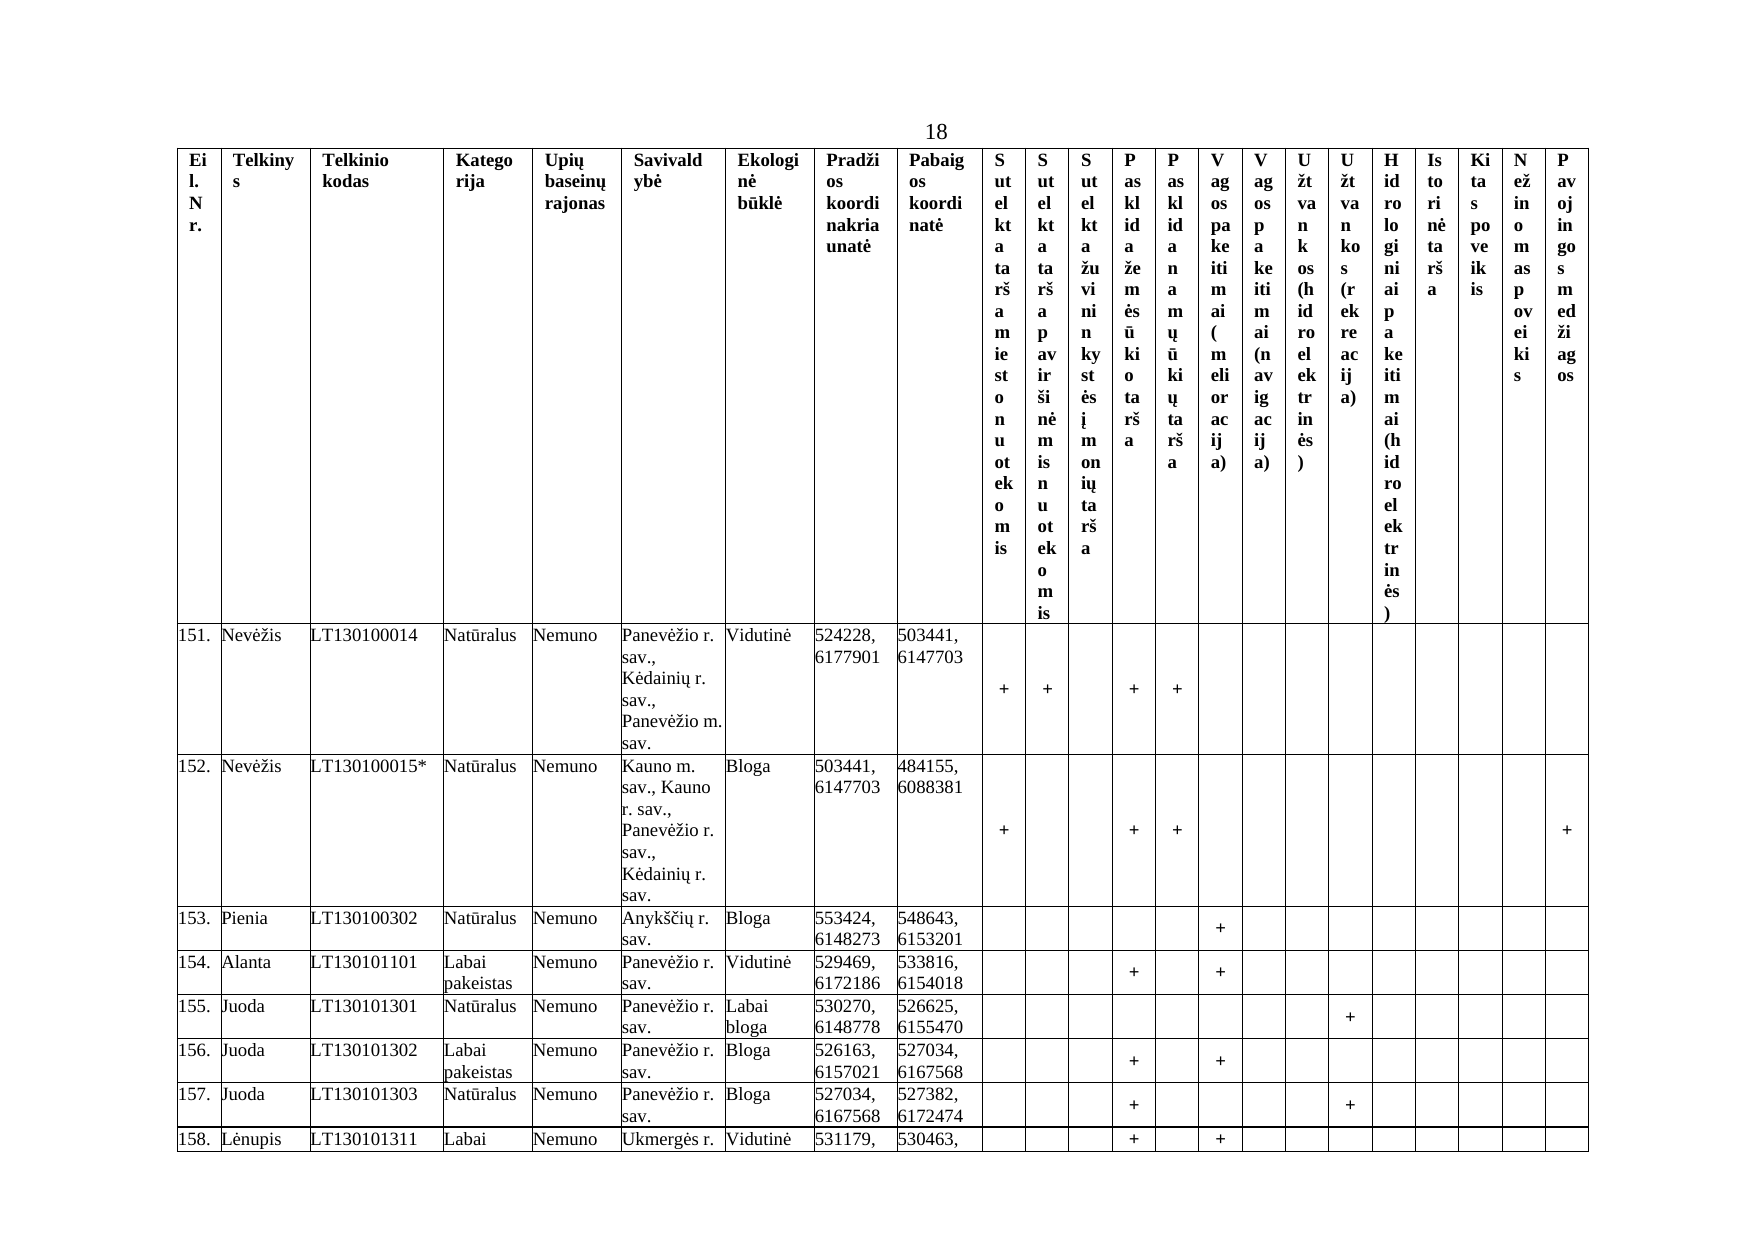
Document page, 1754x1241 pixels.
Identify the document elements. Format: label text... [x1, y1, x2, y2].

table_cell Natūralus [444, 907, 532, 950]
table_cell [1026, 995, 1068, 1038]
table_cell [1459, 755, 1502, 906]
table_cell [1373, 755, 1415, 906]
table_header Savivaldybė [622, 149, 725, 623]
table_cell Panevėžio r. sav. [622, 1083, 725, 1126]
table_cell 154. [178, 951, 221, 994]
table_cell [1199, 624, 1242, 753]
table_cell [1156, 1128, 1198, 1151]
table_cell 529469, 6172186 [815, 951, 897, 994]
table_cell Panevėžio r. sav. [622, 951, 725, 994]
table_cell [1113, 907, 1155, 950]
table_cell Natūralus [444, 755, 532, 906]
table_header Sutelkta tarša paviršinėmis nuotekomis [1026, 149, 1068, 623]
table_cell Anykščių r. sav. [622, 907, 725, 950]
table_cell LT130101101 [311, 951, 443, 994]
table_cell [1546, 995, 1588, 1038]
table_cell 526163, 6157021 [815, 1039, 897, 1082]
table_cell [1156, 995, 1198, 1038]
table_cell [1503, 1039, 1545, 1082]
table_cell + [1156, 624, 1198, 753]
table_cell [1286, 624, 1328, 753]
table_header Sutelkta tarša miesto nuotekomis [983, 149, 1025, 623]
table_cell 155. [178, 995, 221, 1038]
table_cell [1286, 907, 1328, 950]
table_cell [983, 907, 1025, 950]
table_cell [1416, 951, 1458, 994]
table_cell Panevėžio r. sav. [622, 995, 725, 1038]
table_cell Vidutinė [726, 1128, 814, 1151]
table_cell [1243, 1083, 1285, 1126]
table_cell + [983, 624, 1025, 753]
table_cell [983, 1039, 1025, 1082]
table_cell [1459, 1128, 1502, 1151]
table_cell [1459, 907, 1502, 950]
table_cell + [1113, 624, 1155, 753]
table_cell [1546, 1039, 1588, 1082]
table_cell [1546, 1083, 1588, 1126]
table_cell Natūralus [444, 624, 532, 753]
table_cell Nemuno [533, 1083, 621, 1126]
table_cell [1069, 995, 1112, 1038]
table_cell 524228, 6177901 [815, 624, 897, 753]
table_cell + [1199, 951, 1242, 994]
table_cell Natūralus [444, 995, 532, 1038]
table_cell Labai [444, 1128, 532, 1151]
table_cell + [1113, 755, 1155, 906]
table_cell 553424, 6148273 [815, 907, 897, 950]
table_cell + [1199, 1128, 1242, 1151]
table_cell LT130101302 [311, 1039, 443, 1082]
table_cell LT130101301 [311, 995, 443, 1038]
table_cell [983, 1128, 1025, 1151]
table_cell [1373, 907, 1415, 950]
table_header Užtvankos (rekreacija) [1329, 149, 1372, 623]
table_cell [1243, 1128, 1285, 1151]
table_cell [1026, 951, 1068, 994]
table_cell [1069, 907, 1112, 950]
table_cell [1026, 755, 1068, 906]
table_cell [1416, 1083, 1458, 1126]
table_cell 158. [178, 1128, 221, 1151]
table_cell [1199, 755, 1242, 906]
table_header Pabaigos koordinatė [898, 149, 982, 623]
table_cell [1459, 995, 1502, 1038]
table_cell [1373, 1128, 1415, 1151]
table_header Ekologinė būklė [726, 149, 814, 623]
table_cell [1373, 951, 1415, 994]
table_cell [1503, 907, 1545, 950]
table_cell Ukmergės r. [622, 1128, 725, 1151]
table_cell [1113, 995, 1155, 1038]
table_header Pradžios koordinakriaunatė [815, 149, 897, 623]
table_cell 530270, 6148778 [815, 995, 897, 1038]
table_cell + [1156, 755, 1198, 906]
table_cell [1286, 1039, 1328, 1082]
table_cell + [1113, 951, 1155, 994]
table_cell [1503, 1083, 1545, 1126]
table_cell Nemuno [533, 951, 621, 994]
table_cell [1503, 755, 1545, 906]
table_cell [1329, 907, 1372, 950]
table_header Pasklida žemės ūkio tarša [1113, 149, 1155, 623]
table_cell Nemuno [533, 1039, 621, 1082]
table_cell [1026, 1039, 1068, 1082]
table_cell [1459, 951, 1502, 994]
table_cell Bloga [726, 1039, 814, 1082]
table_cell + [1199, 907, 1242, 950]
table_cell 533816, 6154018 [898, 951, 982, 994]
table_header Upių baseinų rajonas [533, 149, 621, 623]
table_cell [1503, 995, 1545, 1038]
table_header Eil. Nr. [178, 149, 221, 623]
table_cell [1156, 1083, 1198, 1126]
table_header Pavojingos medžiagos [1546, 149, 1588, 623]
table_cell Juoda [222, 1083, 310, 1126]
table_cell Nemuno [533, 1128, 621, 1151]
table_cell LT130101311 [311, 1128, 443, 1151]
table_cell [1286, 1083, 1328, 1126]
table_cell 503441, 6147703 [815, 755, 897, 906]
table_cell [1546, 907, 1588, 950]
table_cell + [983, 755, 1025, 906]
table_cell 151. [178, 624, 221, 753]
table_cell + [1199, 1039, 1242, 1082]
table_header Telkinio kodas [311, 149, 443, 623]
table_cell [1069, 755, 1112, 906]
table_cell [1199, 1083, 1242, 1126]
table_cell [1503, 624, 1545, 753]
table_cell Juoda [222, 1039, 310, 1082]
table_cell [1373, 995, 1415, 1038]
table_cell [1373, 1083, 1415, 1126]
table_cell Natūralus [444, 1083, 532, 1126]
table_cell + [1113, 1039, 1155, 1082]
table_cell [1069, 1128, 1112, 1151]
table_cell [1286, 755, 1328, 906]
table_cell 153. [178, 907, 221, 950]
table_cell [983, 951, 1025, 994]
table_cell Panevėžio r. sav., Kėdainių r. sav., Panevėžio m. sav. [622, 624, 725, 753]
table_cell Vidutinė [726, 624, 814, 753]
table_header Sutelkta žuvininkystės įmonių tarša [1069, 149, 1112, 623]
table_cell Nevėžis [222, 755, 310, 906]
table_cell 484155, 6088381 [898, 755, 982, 906]
table_header Hidrologiniai pakeitimai (hidroelektrinės) [1373, 149, 1415, 623]
table_cell [1243, 995, 1285, 1038]
table_cell [1199, 995, 1242, 1038]
table_cell [983, 1083, 1025, 1126]
table_cell Bloga [726, 907, 814, 950]
table_cell [1243, 755, 1285, 906]
table_header Užtvankos (hidroelektrinės) [1286, 149, 1328, 623]
table_cell Bloga [726, 1083, 814, 1126]
table_cell [1243, 624, 1285, 753]
table_cell [1416, 624, 1458, 753]
table_cell Nevėžis [222, 624, 310, 753]
table_cell [1156, 951, 1198, 994]
table_header Telkinys [222, 149, 310, 623]
table_cell 527034, 6167568 [815, 1083, 897, 1126]
table_cell Kauno m. sav., Kauno r. sav., Panevėžio r. sav., Kėdainių r. sav. [622, 755, 725, 906]
table_cell 526625, 6155470 [898, 995, 982, 1038]
table_cell [1069, 1039, 1112, 1082]
table_cell Nemuno [533, 907, 621, 950]
table_cell [1243, 951, 1285, 994]
table_header Istorinė tarša [1416, 149, 1458, 623]
table_header Vagos pakeitimai (navigacija) [1243, 149, 1285, 623]
table_cell [1329, 1039, 1372, 1082]
table_cell [1286, 1128, 1328, 1151]
table_cell Vidutinė [726, 951, 814, 994]
table_cell + [1026, 624, 1068, 753]
table_header Kategorija [444, 149, 532, 623]
table_cell 530463, [898, 1128, 982, 1151]
table_cell [1416, 1039, 1458, 1082]
table_cell [1329, 1128, 1372, 1151]
table_cell [1286, 951, 1328, 994]
table_cell LT130100302 [311, 907, 443, 950]
table_header Kitas poveikis [1459, 149, 1502, 623]
table_header Nežinomas poveikis [1503, 149, 1545, 623]
table_cell LT130100014 [311, 624, 443, 753]
table_cell Juoda [222, 995, 310, 1038]
table_cell [1069, 951, 1112, 994]
table_cell 527034, 6167568 [898, 1039, 982, 1082]
table_cell [1329, 951, 1372, 994]
table_header Pasklida namų ūkių tarša [1156, 149, 1198, 623]
table_cell [1026, 1128, 1068, 1151]
table_cell [1459, 1083, 1502, 1126]
table_header Vagos pakeitimai (melioracija) [1199, 149, 1242, 623]
table_cell [1459, 624, 1502, 753]
table_cell Labai pakeistas [444, 951, 532, 994]
table_cell [1503, 1128, 1545, 1151]
table_cell Labai pakeistas [444, 1039, 532, 1082]
table_cell LT130101303 [311, 1083, 443, 1126]
table_cell [1243, 907, 1285, 950]
table_cell Alanta [222, 951, 310, 994]
table_cell [1156, 907, 1198, 950]
table_cell 527382, 6172474 [898, 1083, 982, 1126]
table_cell [1373, 624, 1415, 753]
table_cell [1416, 1128, 1458, 1151]
table_cell [1373, 1039, 1415, 1082]
table_cell [1546, 624, 1588, 753]
table_cell [1503, 951, 1545, 994]
table_cell 156. [178, 1039, 221, 1082]
table_cell [1416, 755, 1458, 906]
table_cell [1329, 755, 1372, 906]
table_cell 531179, [815, 1128, 897, 1151]
table_cell [1069, 1083, 1112, 1126]
table_cell Nemuno [533, 624, 621, 753]
table_cell + [1329, 1083, 1372, 1126]
table_cell [1286, 995, 1328, 1038]
table_cell LT130100015* [311, 755, 443, 906]
table_cell Pienia [222, 907, 310, 950]
table_cell 157. [178, 1083, 221, 1126]
table_cell [1026, 1083, 1068, 1126]
table_cell 548643, 6153201 [898, 907, 982, 950]
table_cell + [1113, 1083, 1155, 1126]
table_cell [1156, 1039, 1198, 1082]
table_cell + [1546, 755, 1588, 906]
table_cell Nemuno [533, 995, 621, 1038]
table_cell 152. [178, 755, 221, 906]
table_cell [1026, 907, 1068, 950]
table_cell [1416, 907, 1458, 950]
table_cell [1546, 951, 1588, 994]
table_cell [1546, 1128, 1588, 1151]
table_cell [983, 995, 1025, 1038]
table_cell 503441, 6147703 [898, 624, 982, 753]
table_cell Panevėžio r. sav. [622, 1039, 725, 1082]
table_cell [1329, 624, 1372, 753]
table_cell Lėnupis [222, 1128, 310, 1151]
table_cell [1243, 1039, 1285, 1082]
table_cell [1416, 995, 1458, 1038]
table_cell + [1329, 995, 1372, 1038]
table_cell Bloga [726, 755, 814, 906]
table_cell + [1113, 1128, 1155, 1151]
table_cell [1459, 1039, 1502, 1082]
table_cell [1069, 624, 1112, 753]
table_cell Labai bloga [726, 995, 814, 1038]
table_cell Nemuno [533, 755, 621, 906]
